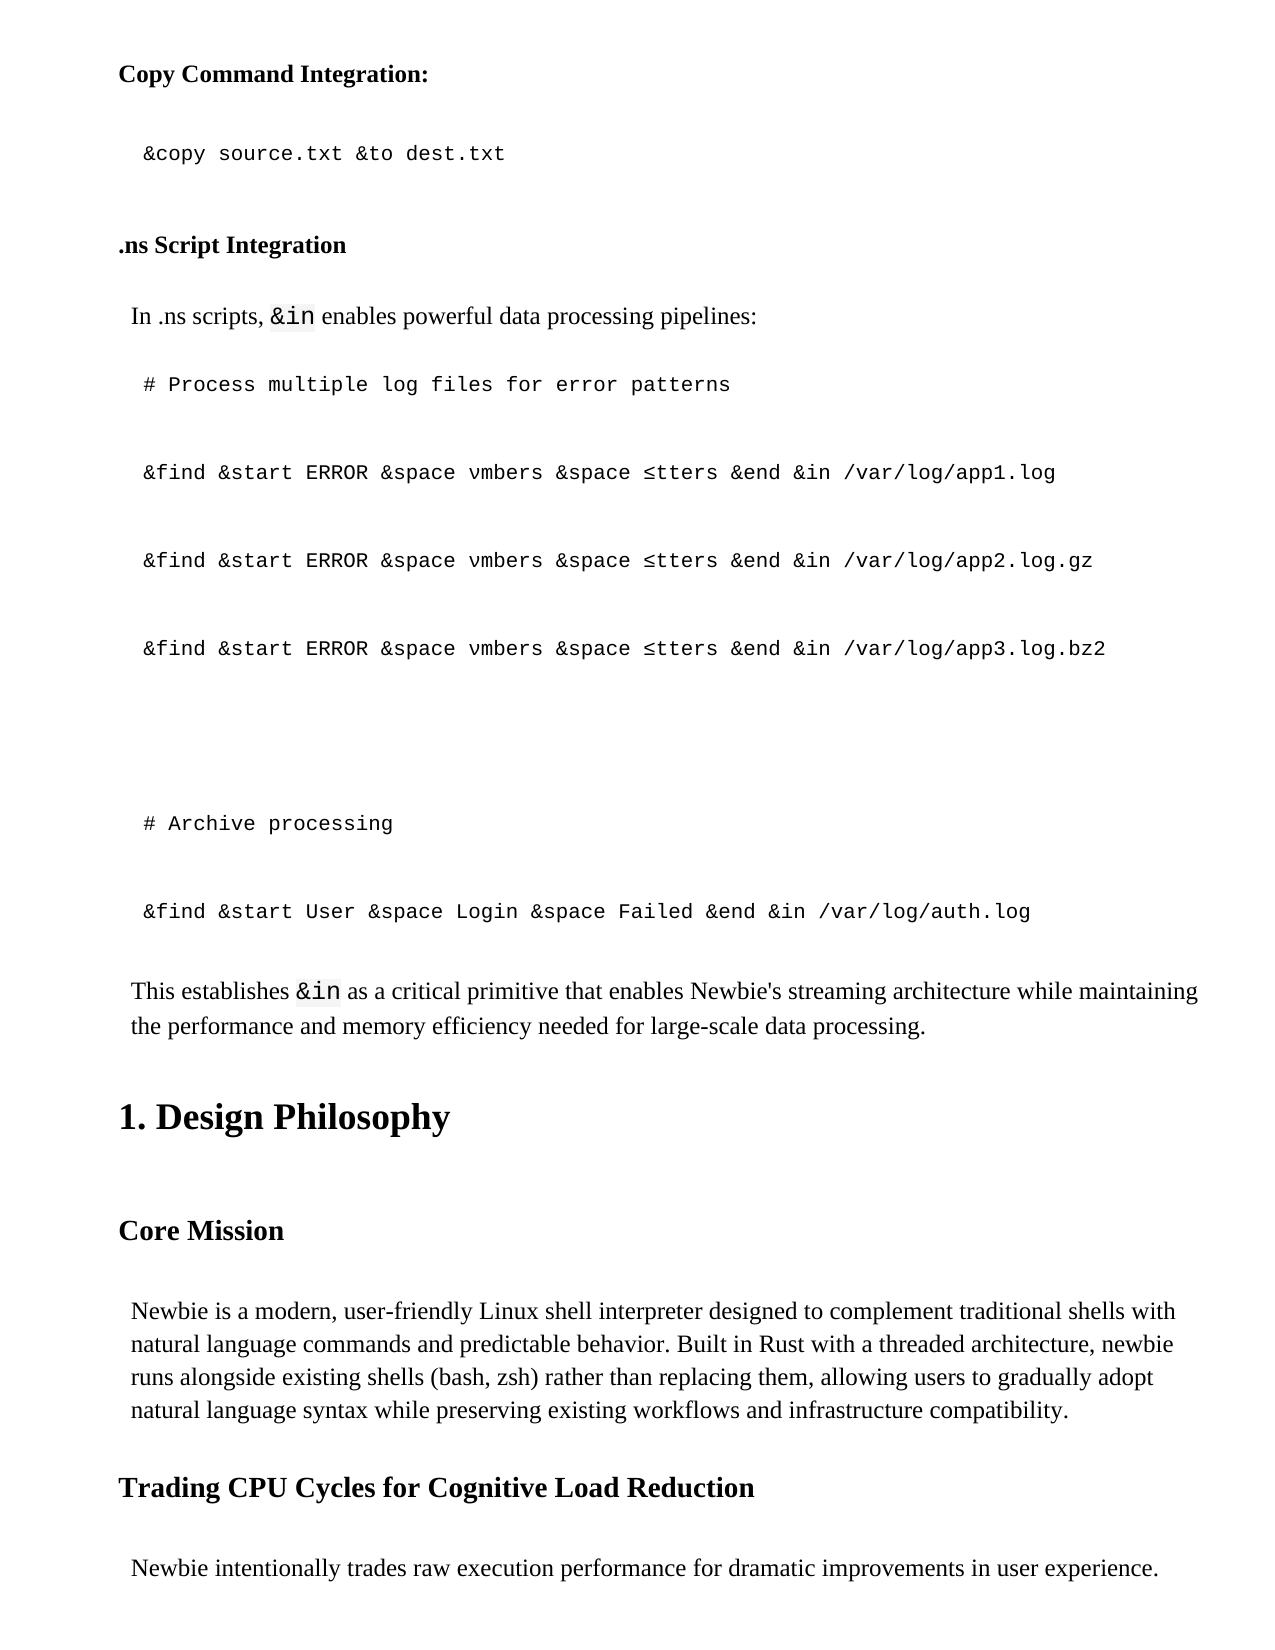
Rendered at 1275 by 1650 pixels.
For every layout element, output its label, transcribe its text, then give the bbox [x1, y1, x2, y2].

text # Process multiple log files for error patterns [143, 374, 1191, 398]
text In .ns scripts, &in enables powerful data processing pipelines: [131, 301, 1203, 332]
text Newbie is a modern, user-friendly Linux shell interpreter designed to complement traditional shells with natural language commands and predictable behavior. Built in Rust with a threaded architecture, newbie runs alongside existing shells (bash, zsh) rather than replacing them, allowing users to gradually adopt natural language syntax while preserving existing workflows and infrastructure compatibility. [131, 1296, 1203, 1424]
text &copy source.txt &to dest.txt [143, 142, 1191, 166]
subtitle .ns Script Integration [118, 230, 1216, 259]
text &find &start ERROR &space νmbers &space ≤tters &end &in /var/log/app2.log.gz [143, 550, 1191, 573]
text This establishes &in as a critical primitive that enables Newbie's streaming architecture while maintaining the performance and memory efficiency needed for large-scale data processing. [131, 976, 1203, 1040]
subtitle Trading CPU Cycles for Cognitive Load Reduction [118, 1470, 1216, 1503]
subtitle Copy Command Integration: [118, 59, 1216, 88]
text &find &start ERROR &space νmbers &space ≤tters &end &in /var/log/app1.log [143, 462, 1191, 486]
text # Archive processing [143, 813, 1191, 837]
text Newbie intentionally trades raw execution performance for dramatic improvements in user experience. [131, 1553, 1203, 1582]
text &find &start ERROR &space νmbers &space ≤tters &end &in /var/log/app3.log.bz2 [143, 638, 1191, 661]
text &find &start User &space Login &space Failed &end &in /var/log/auth.log [143, 901, 1191, 925]
subtitle 1. Design Philosophy [118, 1094, 1216, 1138]
subtitle Core Mission [118, 1213, 1216, 1247]
